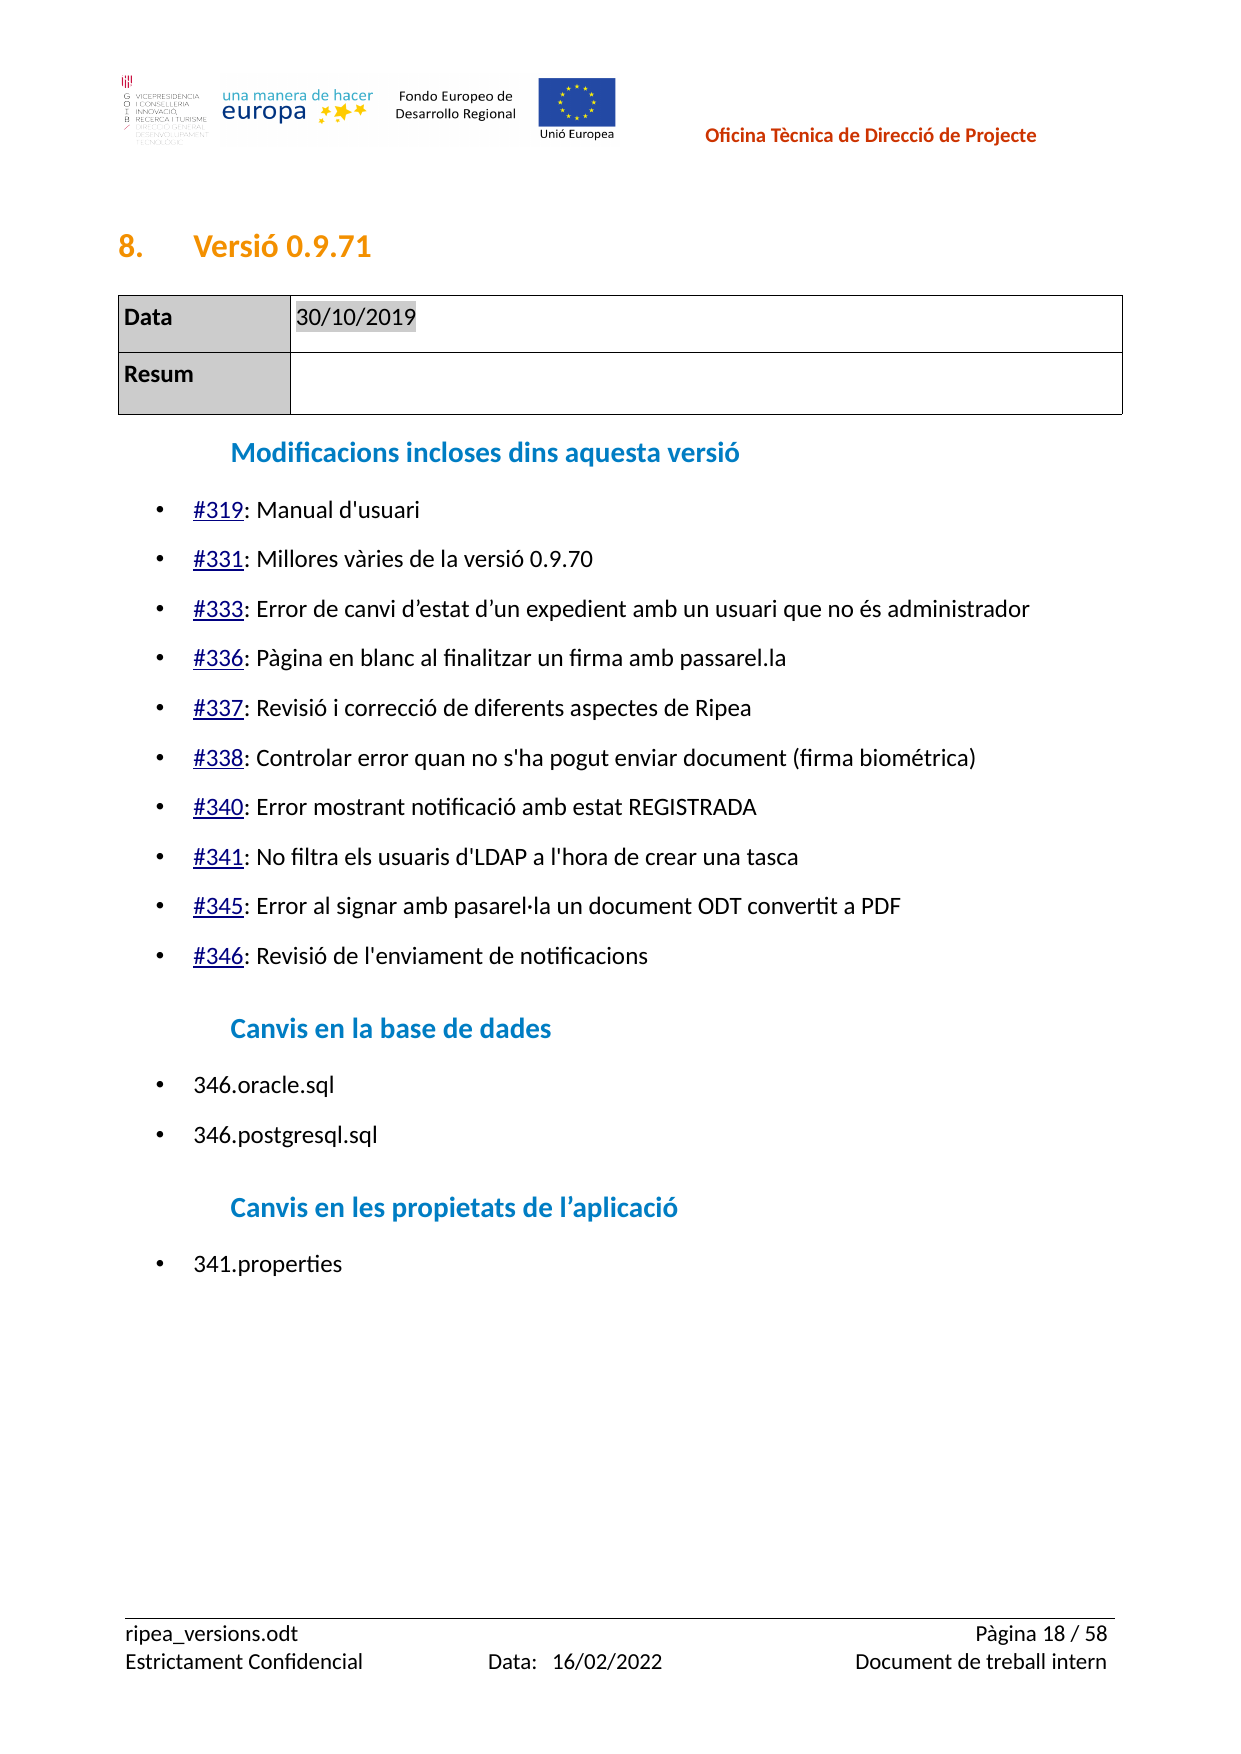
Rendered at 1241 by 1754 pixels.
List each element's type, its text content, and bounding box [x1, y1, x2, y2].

table_header Data [119, 296, 290, 352]
list #346: Revisió de l'enviament de notificacions [156, 940, 1122, 971]
subtitle Modificacions incloses dins aquesta versió [153, 434, 1122, 470]
subtitle Versió 0.9.71 [118, 225, 1122, 266]
subtitle Canvis en les propietats de l’aplicació [153, 1189, 1122, 1225]
table_cell [291, 353, 1122, 414]
list #336: Pàgina en blanc al finalitzar un firma amb passarel.la [156, 642, 1122, 673]
list 346.oracle.sql [156, 1069, 1122, 1100]
list #319: Manual d'usuari [156, 494, 1122, 524]
table_header 30/10/2019 [291, 296, 1122, 352]
picture [219, 73, 621, 147]
list #333: Error de canvi d’estat d’un expedient amb un usuari que no és administrador [156, 593, 1122, 623]
list 346.postgresql.sql [156, 1119, 1122, 1149]
table_cell Resum [119, 353, 290, 414]
list #338: Controlar error quan no s'ha pogut enviar document (firma biométrica) [156, 742, 1122, 772]
list #331: Millores vàries de la versió 0.9.70 [156, 543, 1122, 574]
subtitle Canvis en la base de dades [153, 1010, 1122, 1046]
list #340: Error mostrant notificació amb estat REGISTRADA [156, 791, 1122, 822]
list #337: Revisió i correcció de diferents aspectes de Ripea [156, 692, 1122, 723]
list 341.properties [156, 1248, 1122, 1279]
picture [118, 73, 213, 147]
list #345: Error al signar amb pasarel·la un document ODT convertit a PDF [156, 890, 1122, 921]
list #341: No filtra els usuaris d'LDAP a l'hora de crear una tasca [156, 841, 1122, 871]
